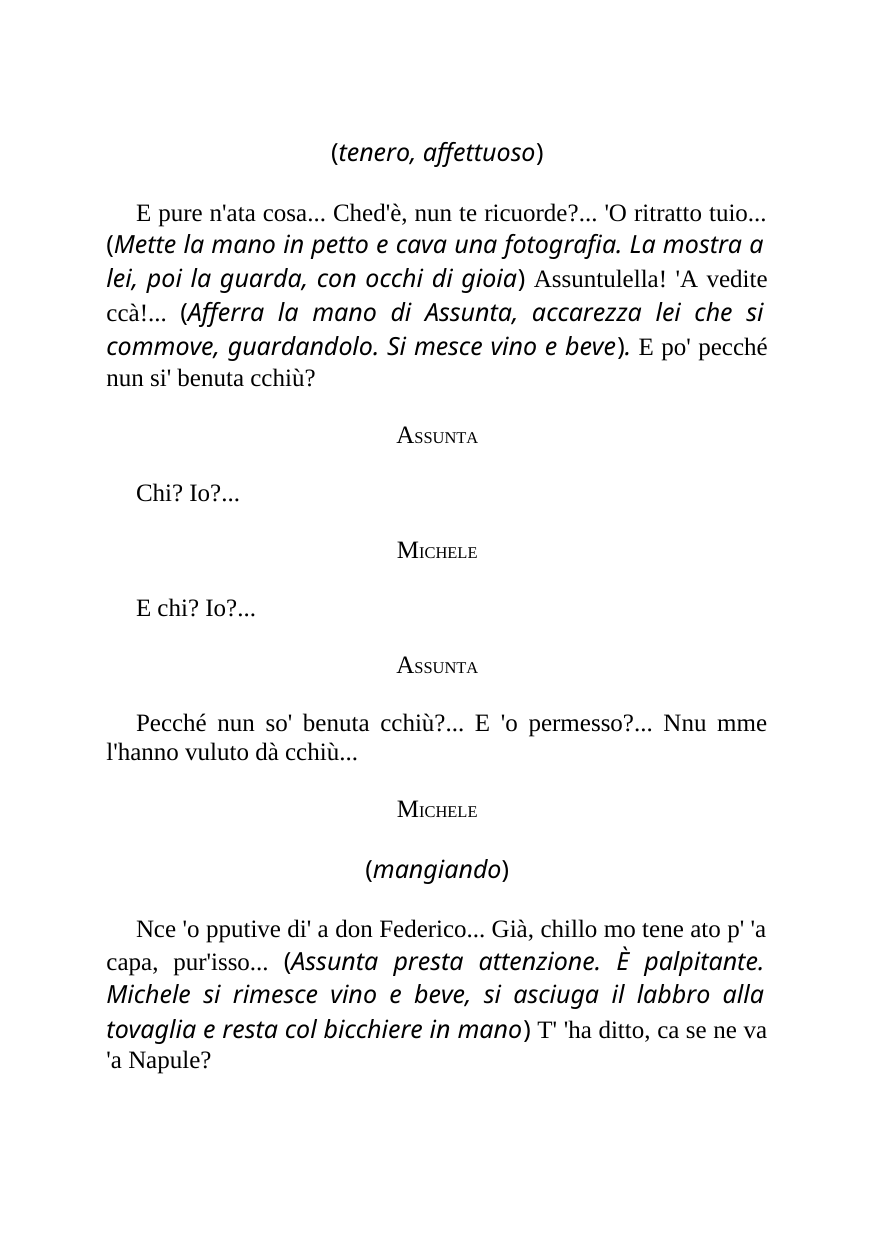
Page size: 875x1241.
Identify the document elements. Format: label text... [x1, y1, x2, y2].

text (tenero, affettuoso) [106, 135, 768, 169]
text Nce 'o pputive di' a don Federico... Già, chillo mo tene ato p' 'a capa, pur'isso... (Assunta presta attenzione. È palpitante. Michele si rimesce vino e beve, si asciuga il labbro alla tovaglia e resta col bicchiere in mano) T' 'ha ditto, ca se ne va 'a Napule? [106, 914, 768, 1074]
text Chi? Io?... [106, 478, 768, 507]
text Michele [106, 535, 768, 564]
text Assunta [106, 420, 768, 449]
text E pure n'ata cosa... Ched'è, nun te ricuorde?... 'O ritratto tuio... (Mette la mano in petto e cava una fotografia. La mostra a lei, poi la guarda, con occhi di gioia) Assuntulella! 'A vedite ccà!... (Afferra la mano di Assunta, accarezza lei che si commove, guardandolo. Si mesce vino e beve). E po' pecché nun si' benuta cchiù? [106, 198, 768, 392]
text Pecché nun so' benuta cchiù?... E 'o permesso?... Nnu mme l'hanno vuluto dà cchiù... [106, 708, 768, 765]
text (mangiando) [106, 852, 768, 886]
text Assunta [106, 650, 768, 679]
text E chi? Io?... [106, 593, 768, 622]
text Michele [106, 794, 768, 823]
